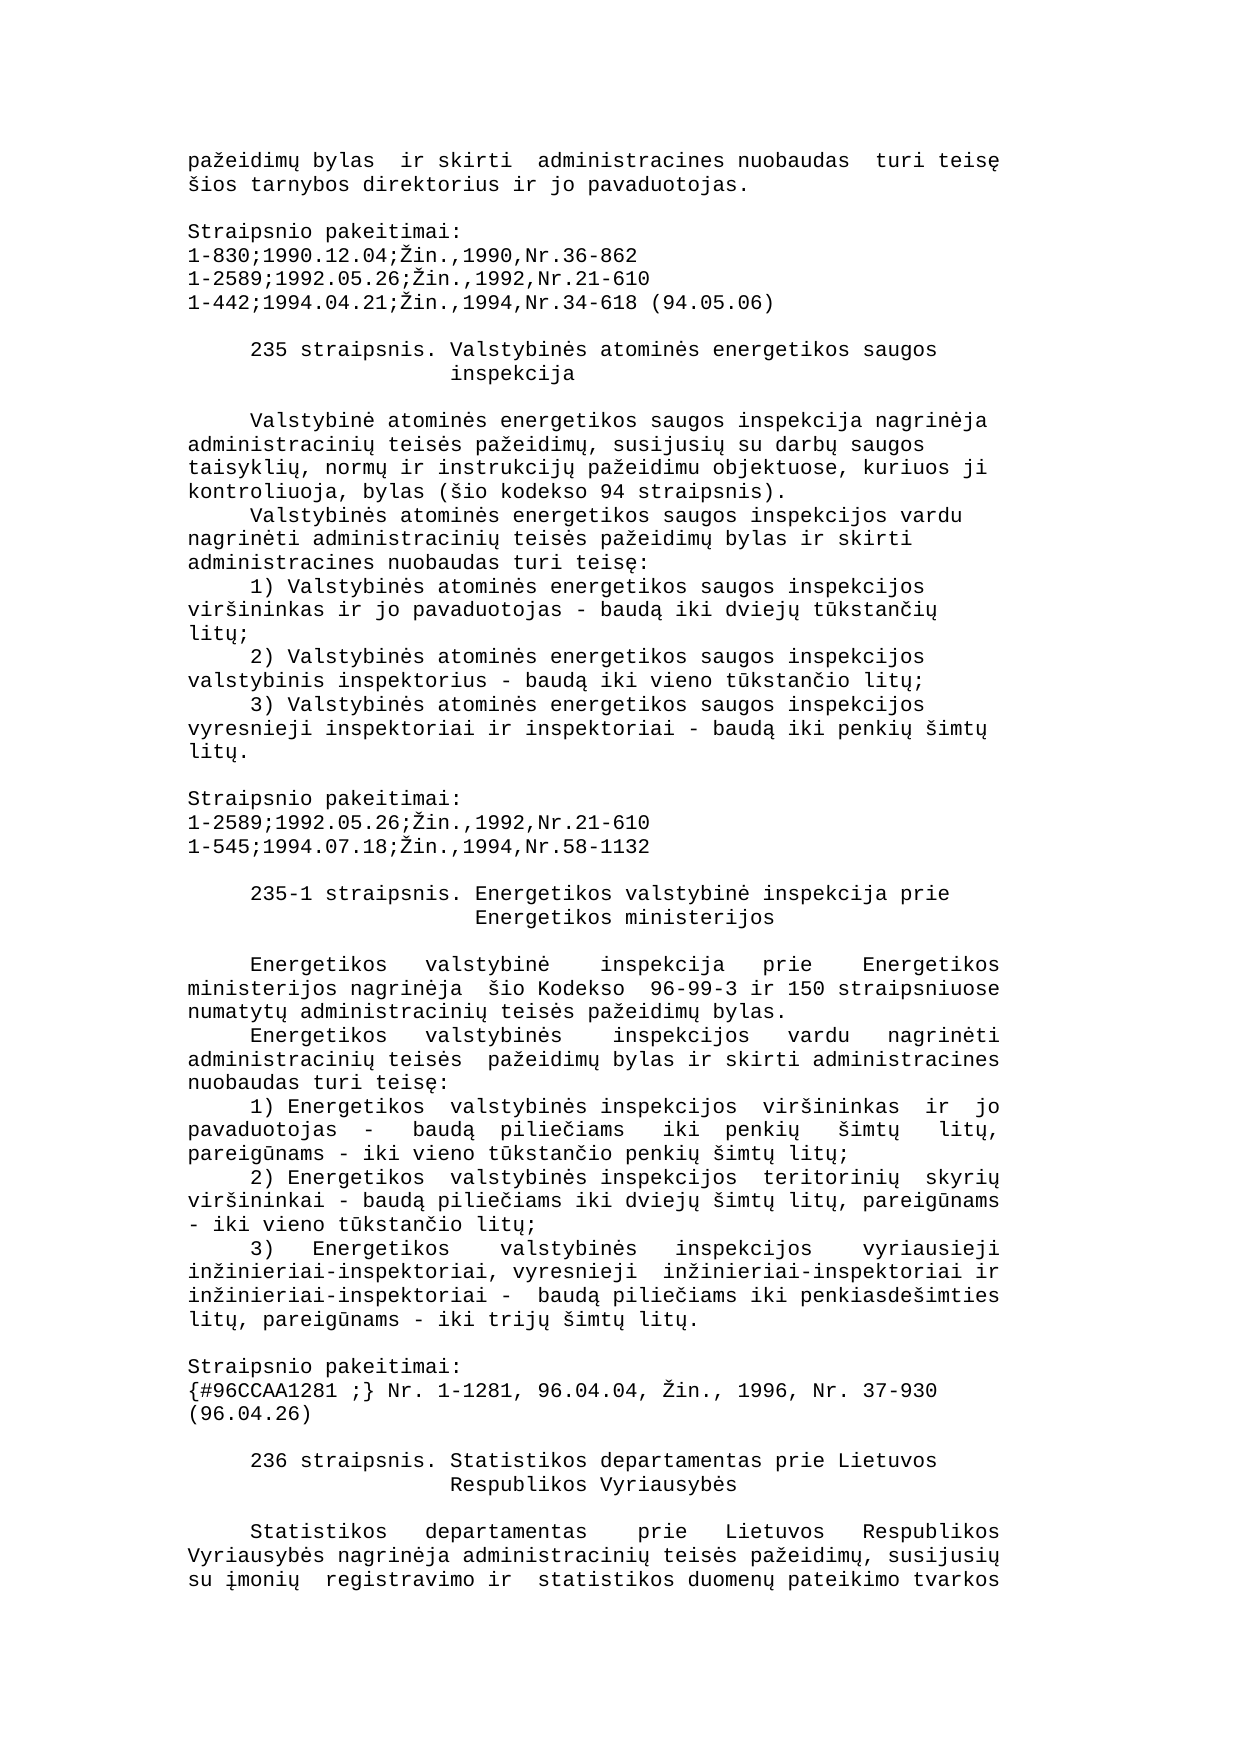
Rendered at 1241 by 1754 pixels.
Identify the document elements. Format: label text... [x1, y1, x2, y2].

text taisyklių, normų ir instrukcijų pažeidimu objektuose, kuriuos ji [187, 457, 1053, 481]
text Energetikos ministerijos [187, 907, 1053, 930]
text 1) Energetikos valstybinės inspekcijos viršininkas ir jo [187, 1096, 1053, 1119]
text 1-442;1994.04.21;Žin.,1994,Nr.34-618 (94.05.06) [187, 292, 1053, 316]
text Statistikos departamentas prie Lietuvos Respublikos [187, 1521, 1053, 1545]
text inžinieriai-inspektoriai, vyresnieji inžinieriai-inspektoriai ir [187, 1261, 1053, 1285]
text 235-1 straipsnis. Energetikos valstybinė inspekcija prie [187, 883, 1053, 907]
text nagrinėti administracinių teisės pažeidimų bylas ir skirti [187, 528, 1053, 552]
text Energetikos valstybinė inspekcija prie Energetikos [187, 954, 1053, 978]
text {#96CCAA1281 ;} Nr. 1-1281, 96.04.04, Žin., 1996, Nr. 37-930 (96.04.26) [187, 1379, 1053, 1427]
text administracines nuobaudas turi teisę: [187, 552, 1053, 576]
text pavaduotojas - baudą piliečiams iki penkių šimtų litų, [187, 1119, 1053, 1143]
text Straipsnio pakeitimai: [187, 1356, 1053, 1379]
text pažeidimų bylas ir skirti administracines nuobaudas turi teisę [187, 150, 1053, 174]
text 1-545;1994.07.18;Žin.,1994,Nr.58-1132 [187, 836, 1053, 859]
text nuobaudas turi teisę: [187, 1072, 1053, 1096]
text administracinių teisės pažeidimų bylas ir skirti administracines [187, 1048, 1053, 1072]
text valstybinis inspektorius - baudą iki vieno tūkstančio litų; [187, 670, 1053, 694]
text 3) Energetikos valstybinės inspekcijos vyriausieji [187, 1238, 1053, 1261]
text litų, pareigūnams - iki trijų šimtų litų. [187, 1309, 1053, 1332]
text inžinieriai-inspektoriai - baudą piliečiams iki penkiasdešimties [187, 1285, 1053, 1309]
text 1-2589;1992.05.26;Žin.,1992,Nr.21-610 [187, 812, 1053, 836]
text Valstybinė atominės energetikos saugos inspekcija nagrinėja [187, 410, 1053, 434]
text 235 straipsnis. Valstybinės atominės energetikos saugos [187, 339, 1053, 363]
text Valstybinės atominės energetikos saugos inspekcijos vardu [187, 505, 1053, 528]
text 1) Valstybinės atominės energetikos saugos inspekcijos [187, 576, 1053, 599]
text - iki vieno tūkstančio litų; [187, 1214, 1053, 1238]
text kontroliuoja, bylas (šio kodekso 94 straipsnis). [187, 481, 1053, 505]
text Vyriausybės nagrinėja administracinių teisės pažeidimų, susijusių [187, 1545, 1053, 1569]
text Energetikos valstybinės inspekcijos vardu nagrinėti [187, 1025, 1053, 1048]
text numatytų administracinių teisės pažeidimų bylas. [187, 1001, 1053, 1025]
text litų; [187, 623, 1053, 647]
text šios tarnybos direktorius ir jo pavaduotojas. [187, 174, 1053, 197]
text 1-2589;1992.05.26;Žin.,1992,Nr.21-610 [187, 268, 1053, 292]
text ministerijos nagrinėja šio Kodekso 96-99-3 ir 150 straipsniuose [187, 978, 1053, 1001]
text viršininkai - baudą piliečiams iki dviejų šimtų litų, pareigūnams [187, 1190, 1053, 1214]
text vyresnieji inspektoriai ir inspektoriai - baudą iki penkių šimtų [187, 717, 1053, 741]
text Respublikos Vyriausybės [187, 1474, 1053, 1498]
text Straipsnio pakeitimai: [187, 788, 1053, 812]
text pareigūnams - iki vieno tūkstančio penkių šimtų litų; [187, 1143, 1053, 1167]
text 2) Valstybinės atominės energetikos saugos inspekcijos [187, 647, 1053, 670]
text 236 straipsnis. Statistikos departamentas prie Lietuvos [187, 1451, 1053, 1474]
text inspekcija [187, 363, 1053, 386]
text 1-830;1990.12.04;Žin.,1990,Nr.36-862 [187, 244, 1053, 268]
text Straipsnio pakeitimai: [187, 221, 1053, 244]
text litų. [187, 741, 1053, 765]
text 3) Valstybinės atominės energetikos saugos inspekcijos [187, 694, 1053, 717]
text administracinių teisės pažeidimų, susijusių su darbų saugos [187, 434, 1053, 457]
text su įmonių registravimo ir statistikos duomenų pateikimo tvarkos [187, 1569, 1053, 1592]
text viršininkas ir jo pavaduotojas - baudą iki dviejų tūkstančių [187, 599, 1053, 623]
text 2) Energetikos valstybinės inspekcijos teritorinių skyrių [187, 1167, 1053, 1190]
